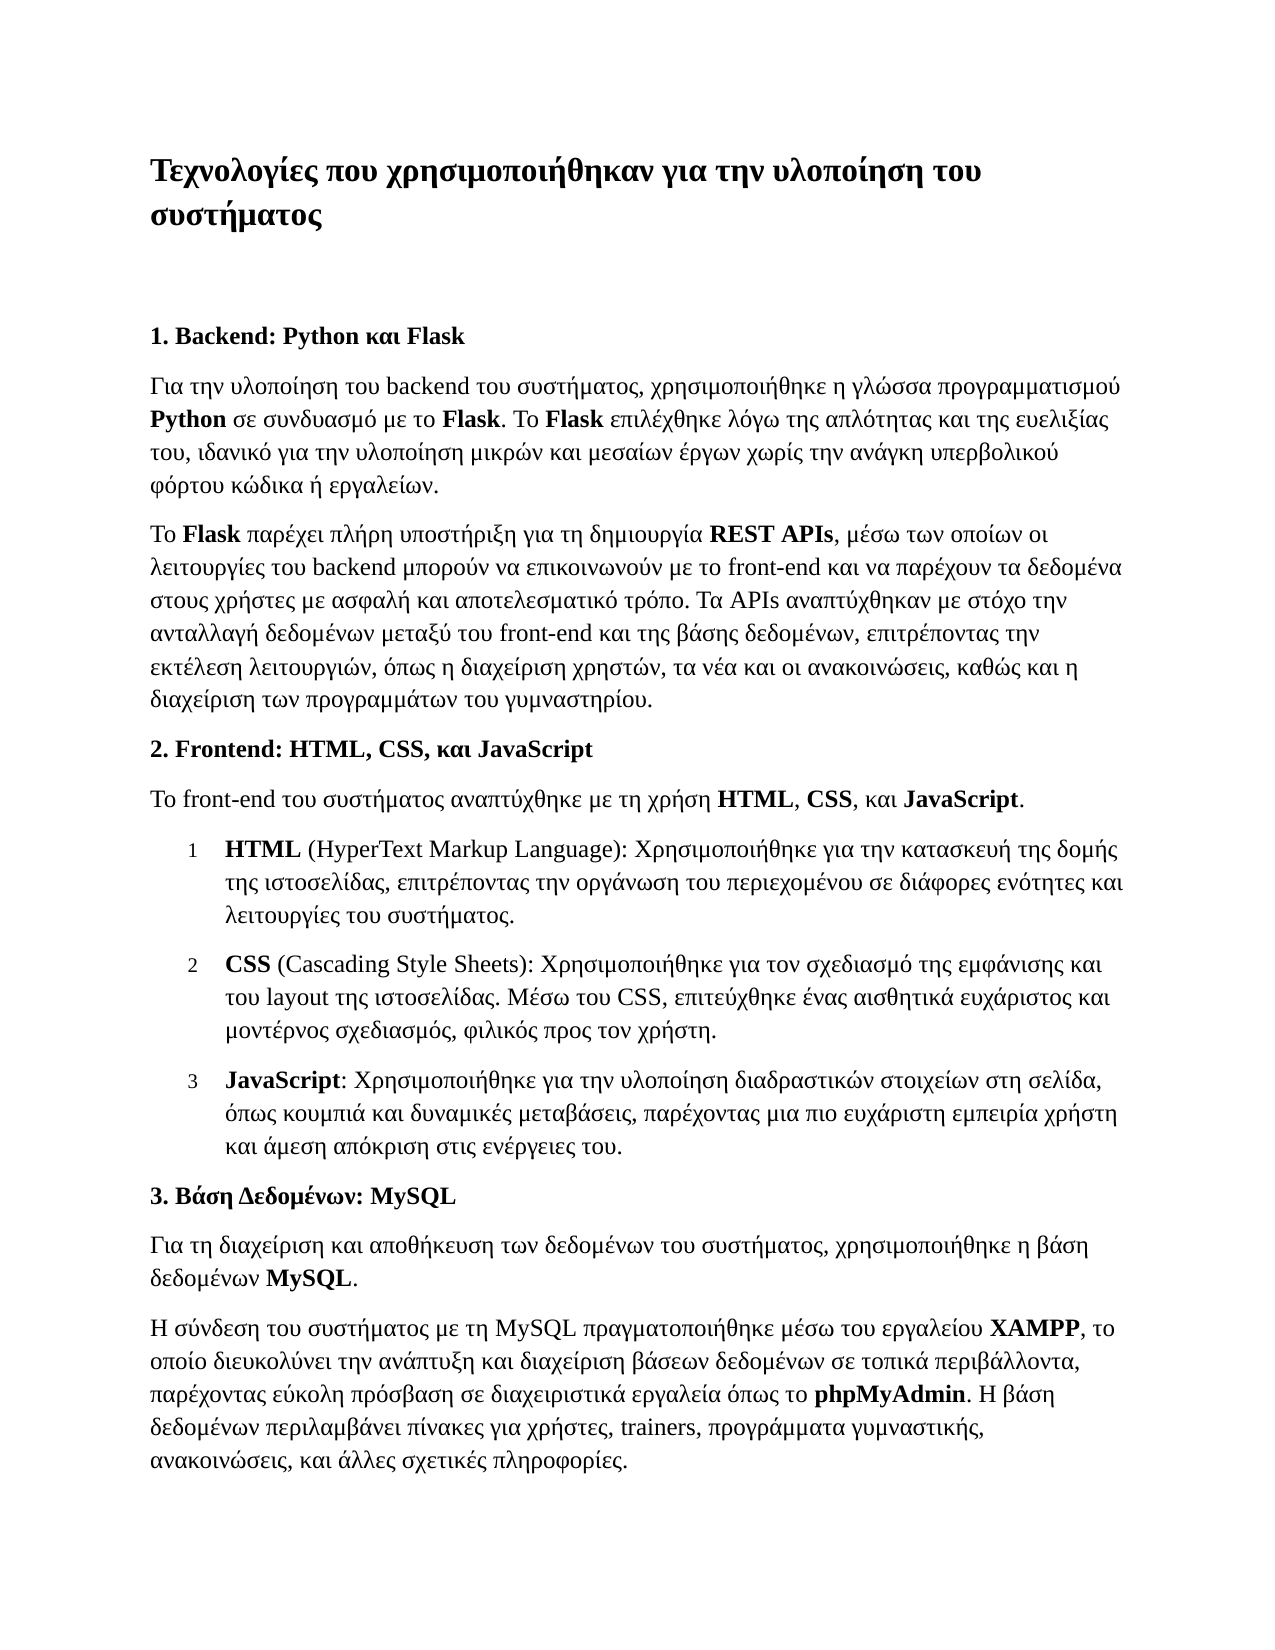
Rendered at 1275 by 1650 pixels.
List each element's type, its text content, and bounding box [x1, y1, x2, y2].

text Το front-end του συστήματος αναπτύχθηκε με τη χρήση HTML, CSS, και JavaScript. [150, 784, 1125, 813]
text 1. Backend: Python και Flask [150, 321, 1125, 350]
list JavaScript: Χρησιμοποιήθηκε για την υλοποίηση διαδραστικών στοιχείων στη σελίδα, όπως κουμπιά και δυναμικές μεταβάσεις, παρέχοντας μια πιο ευχάριστη εμπειρία χρήστη και άμεση απόκριση στις ενέργειες του. [187, 1065, 1125, 1160]
list CSS (Cascading Style Sheets): Χρησιμοποιήθηκε για τον σχεδιασμό της εμφάνισης και του layout της ιστοσελίδας. Μέσω του CSS, επιτεύχθηκε ένας αισθητικά ευχάριστος και μοντέρνος σχεδιασμός, φιλικός προς τον χρήστη. [187, 949, 1125, 1044]
text Για τη διαχείριση και αποθήκευση των δεδομένων του συστήματος, χρησιμοποιήθηκε η βάση δεδομένων MySQL. [150, 1231, 1125, 1292]
text Το Flask παρέχει πλήρη υποστήριξη για τη δημιουργία REST APIs, μέσω των οποίων οι λειτουργίες του backend μπορούν να επικοινωνούν με το front-end και να παρέχουν τα δεδομένα στους χρήστες με ασφαλή και αποτελεσματικό τρόπο. Τα APIs αναπτύχθηκαν με στόχο την ανταλλαγή δεδομένων μεταξύ του front-end και της βάσης δεδομένων, επιτρέποντας την εκτέλεση λειτουργιών, όπως η διαχείριση χρηστών, τα νέα και οι ανακοινώσεις, καθώς και η διαχείριση των προγραμμάτων του γυμναστηρίου. [150, 519, 1125, 713]
text Η σύνδεση του συστήματος με τη MySQL πραγματοποιήθηκε μέσω του εργαλείου XAMPP, το οποίο διευκολύνει την ανάπτυξη και διαχείριση βάσεων δεδομένων σε τοπικά περιβάλλοντα, παρέχοντας εύκολη πρόσβαση σε διαχειριστικά εργαλεία όπως το phpMyAdmin. Η βάση δεδομένων περιλαμβάνει πίνακες για χρήστες, trainers, προγράμματα γυμναστικής, ανακοινώσεις, και άλλες σχετικές πληροφορίες. [150, 1313, 1125, 1474]
text Τεχνολογίες που χρησιμοποιήθηκαν για την υλοποίηση του συστήματος [150, 150, 1125, 232]
text 3. Βάση Δεδομένων: MySQL [150, 1181, 1125, 1209]
text 2. Frontend: HTML, CSS, και JavaScript [150, 734, 1125, 763]
list HTML (HyperText Markup Language): Χρησιμοποιήθηκε για την κατασκευή της δομής της ιστοσελίδας, επιτρέποντας την οργάνωση του περιεχομένου σε διάφορες ενότητες και λειτουργίες του συστήματος. [187, 834, 1125, 928]
text Για την υλοποίηση του backend του συστήματος, χρησιμοποιήθηκε η γλώσσα προγραμματισμού Python σε συνδυασμό με το Flask. Το Flask επιλέχθηκε λόγω της απλότητας και της ευελιξίας του, ιδανικό για την υλοποίηση μικρών και μεσαίων έργων χωρίς την ανάγκη υπερβολικού φόρτου κώδικα ή εργαλείων. [150, 371, 1125, 498]
